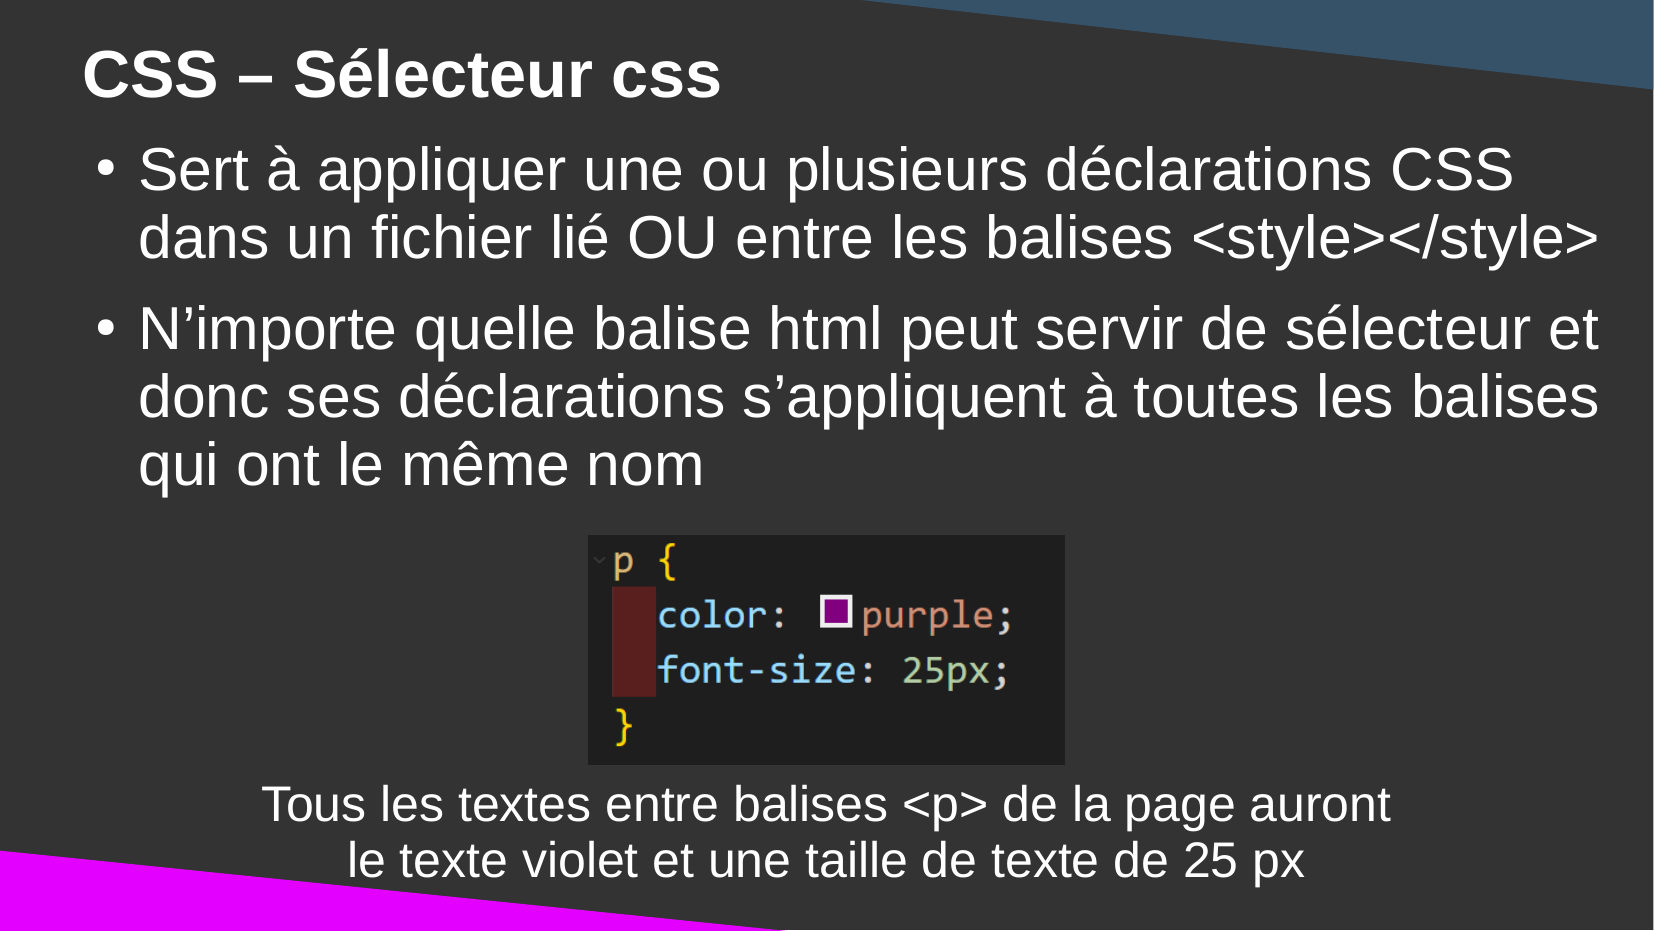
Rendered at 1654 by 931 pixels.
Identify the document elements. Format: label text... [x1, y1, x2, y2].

text_box [860, 0, 1654, 90]
list Sert à appliquer une ou plusieurs déclarations CSS dans un fichier lié OU entre les balises <style></style> N’importe quelle balise html peut servir de sélecteur et donc ses déclarations s’appliquent à toutes les balises qui ont le même nom [80, 135, 1605, 552]
picture [588, 535, 1065, 765]
text_box [0, 850, 788, 931]
title Tous les textes entre balises <p> de la page auront le texte violet et une taille de texte de 25 px [240, 776, 1413, 931]
title CSS – Sélecteur css [82, 37, 1571, 114]
